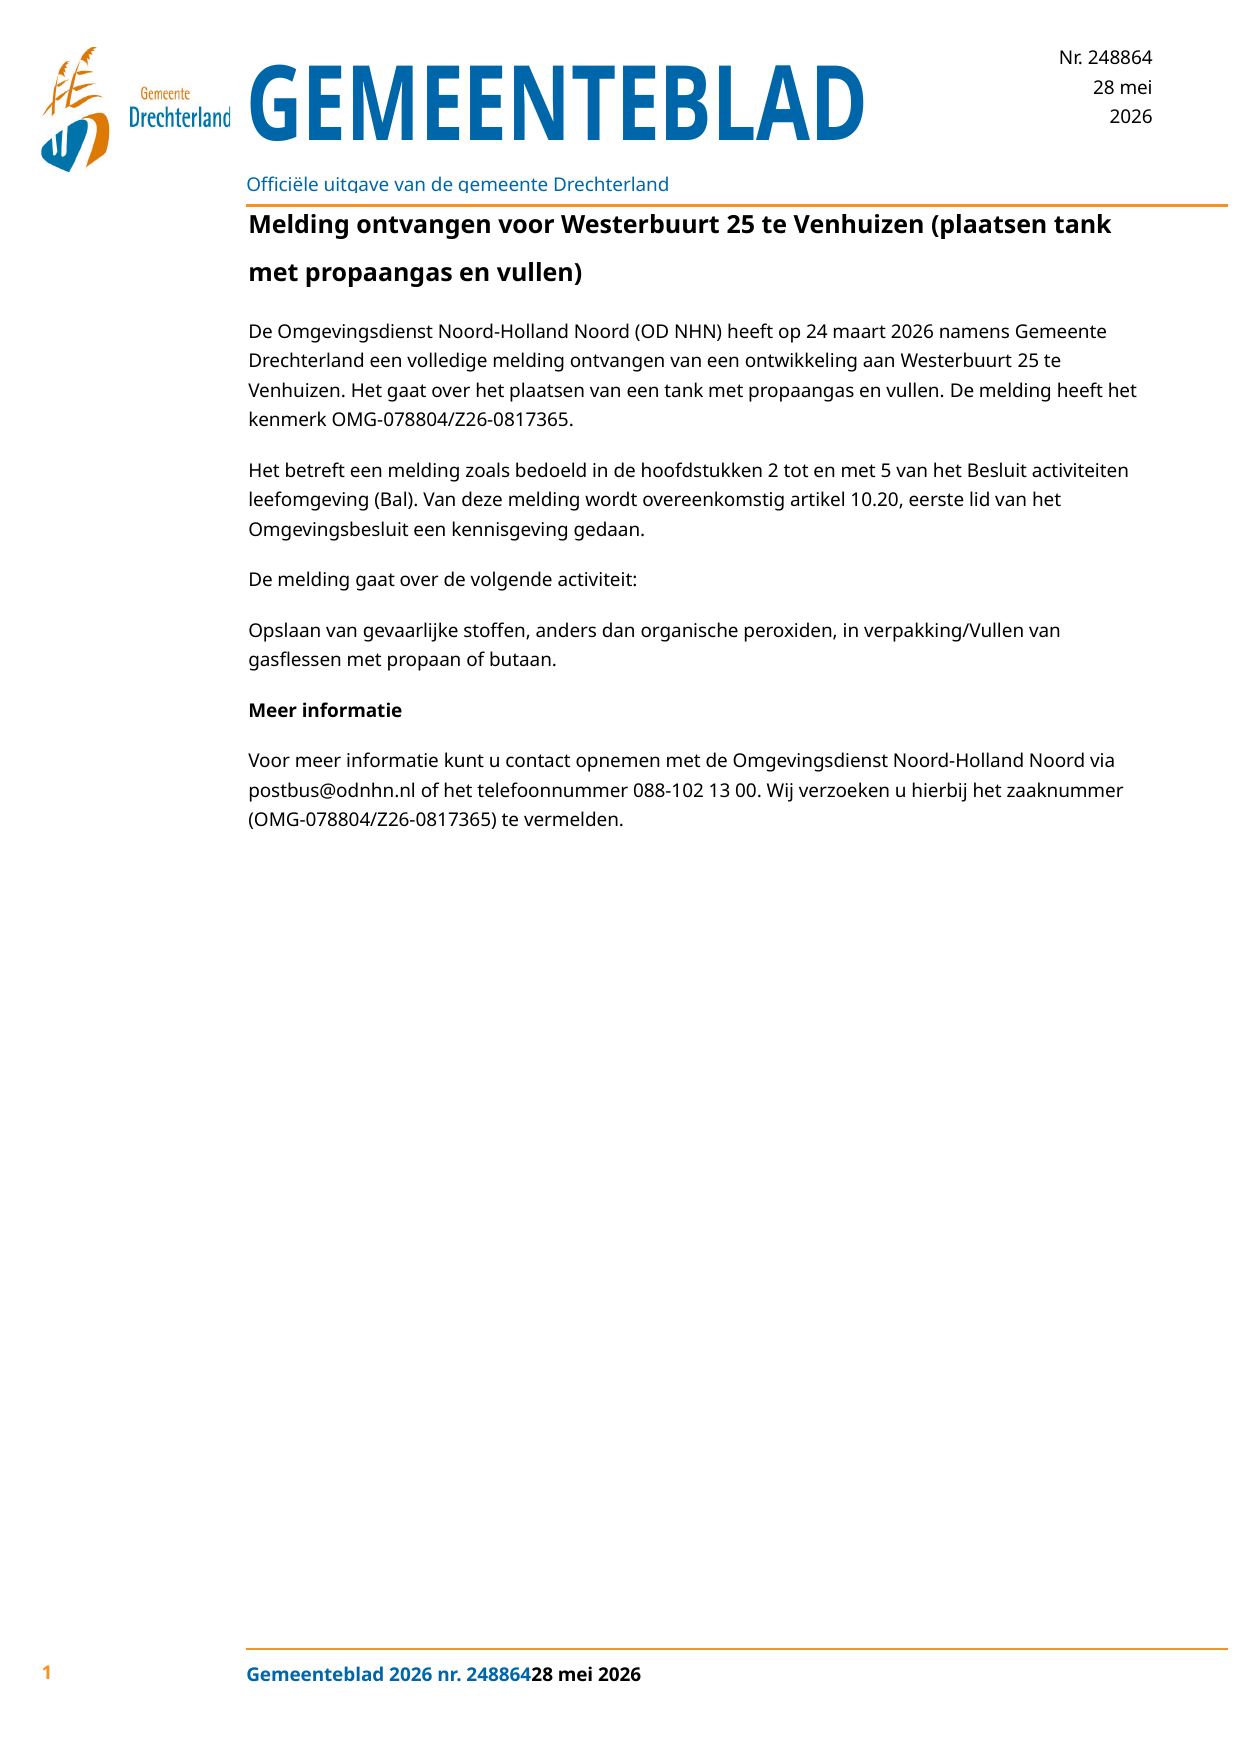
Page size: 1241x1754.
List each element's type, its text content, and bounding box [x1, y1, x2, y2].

text De Omgevingsdienst Noord-Holland Noord (OD NHN) heeft op 24 maart 2026 namens Gemeente Drechterland een volledige melding ontvangen van een ontwikkeling aan Westerbuurt 25 te Venhuizen. Het gaat over het plaatsen van een tank met propaangas en vullen. De melding heeft het kenmerk OMG-078804/Z26-0817365. [248, 318, 1152, 432]
text Meer informatie [248, 697, 1152, 723]
picture [226, 115, 231, 124]
picture [41, 47, 231, 172]
picture [41, 158, 64, 172]
text De melding gaat over de volgende activiteit: [248, 567, 1152, 592]
text Melding ontvangen voor Westerbuurt 25 te Venhuizen (plaatsen tank met propaangas en vullen) [248, 207, 1152, 288]
text Voor meer informatie kunt u contact opnemen met de Omgevingsdienst Noord-Holland Noord via postbus@odnhn.nl of het telefoonnummer 088-102 13 00. Wij verzoeken u hierbij het zaaknummer (OMG-078804/Z26-0817365) te vermelden. [248, 747, 1152, 832]
text Opslaan van gevaarlijke stoffen, anders dan organische peroxiden, in verpakking/Vullen van gasflessen met propaan of butaan. [248, 617, 1152, 672]
text Het betreft een melding zoals bedoeld in de hoofdstukken 2 tot en met 5 van het Besluit activiteiten leefomgeving (Bal). Van deze melding wordt overeenkomstig artikel 10.20, eerste lid van het Omgevingsbesluit een kennisgeving gedaan. [248, 457, 1152, 542]
